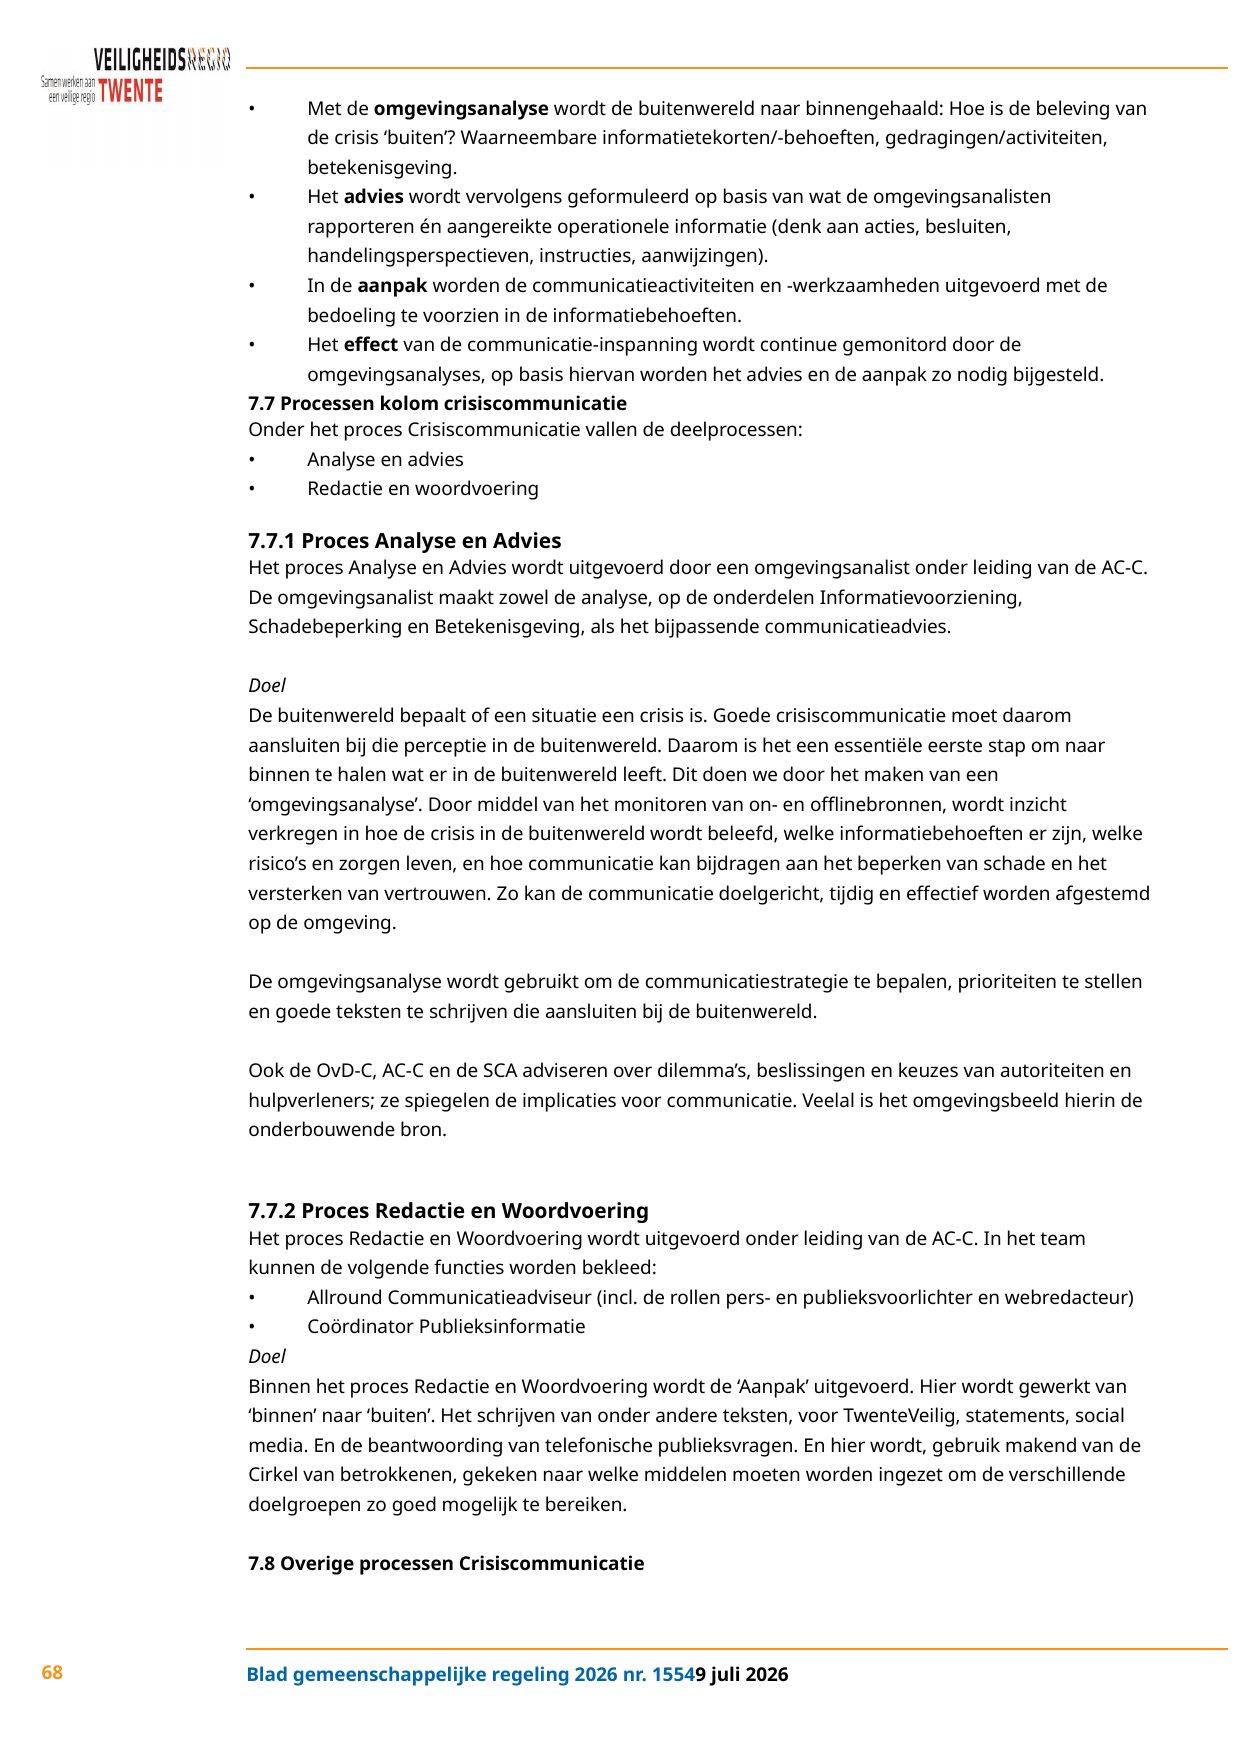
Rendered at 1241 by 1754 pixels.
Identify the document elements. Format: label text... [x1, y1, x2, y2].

picture [41, 47, 231, 172]
text 7.7 Processen kolom crisiscommunicatie [248, 391, 1152, 416]
text Doel [248, 1343, 1152, 1369]
list Coördinator Publieksinformatie [248, 1314, 1152, 1339]
list Allround Communicatieadviseur (incl. de rollen pers- en publieksvoorlichter en webredacteur) [248, 1284, 1152, 1310]
text 7.7.2 Proces Redactie en Woordvoering [248, 1196, 1152, 1225]
text 7.8 Overige processen Crisiscommunicatie [248, 1550, 1152, 1576]
list Het effect van de communicatie-inspanning wordt continue gemonitord door de omgevingsanalyses, op basis hiervan worden het advies en de aanpak zo nodig bijgesteld. [248, 331, 1152, 387]
list Het advies wordt vervolgens geformuleerd op basis van wat de omgevingsanalisten rapporteren én aangereikte operationele informatie (denk aan acties, besluiten, handelingsperspectieven, instructies, aanwijzingen). [248, 183, 1152, 268]
list Redactie en woordvoering [248, 476, 1152, 501]
text Ook de OvD-C, AC-C en de SCA adviseren over dilemma’s, beslissingen en keuzes van autoriteiten en hulpverleners; ze spiegelen de implicaties voor communicatie. Veelal is het omgevingsbeeld hierin de onderbouwende bron. [248, 1057, 1152, 1142]
text Doel [248, 673, 1152, 698]
text Onder het proces Crisiscommunicatie vallen de deelprocessen: [248, 416, 1152, 442]
text De buitenwereld bepaalt of een situatie een crisis is. Goede crisiscommunicatie moet daarom aansluiten bij die perceptie in de buitenwereld. Daarom is het een essentiële eerste stap om naar binnen te halen wat er in de buitenwereld leeft. Dit doen we door het maken van een ‘omgevingsanalyse’. Door middel van het monitoren van on- en offlinebronnen, wordt inzicht verkregen in hoe de crisis in de buitenwereld wordt beleefd, welke informatiebehoeften er zijn, welke risico’s en zorgen leven, en hoe communicatie kan bijdragen aan het beperken van schade en het versterken van vertrouwen. Zo kan de communicatie doelgericht, tijdig en effectief worden afgestemd op de omgeving. [248, 702, 1152, 935]
list Analyse en advies [248, 446, 1152, 472]
text De omgevingsanalyse wordt gebruikt om de communicatiestrategie te bepalen, prioriteiten te stellen en goede teksten te schrijven die aansluiten bij de buitenwereld. [248, 968, 1152, 1024]
text Binnen het proces Redactie en Woordvoering wordt de ‘Aanpak’ uitgevoerd. Hier wordt gewerkt van ‘binnen’ naar ‘buiten’. Het schrijven van onder andere teksten, voor TwenteVeilig, statements, social media. En de beantwoording van telefonische publieksvragen. En hier wordt, gebruik makend van de Cirkel van betrokkenen, gekeken naar welke middelen moeten worden ingezet om de verschillende doelgroepen zo goed mogelijk te bereiken. [248, 1373, 1152, 1517]
text 7.7.1 Proces Analyse en Advies [248, 526, 1152, 554]
list Met de omgevingsanalyse wordt de buitenwereld naar binnengehaald: Hoe is de beleving van de crisis ‘buiten’? Waarneembare informatietekorten/-behoeften, gedragingen/activiteiten, betekenisgeving. [248, 95, 1152, 180]
list In de aanpak worden de communicatieactiviteiten en -werkzaamheden uitgevoerd met de bedoeling te voorzien in de informatiebehoeften. [248, 272, 1152, 328]
text Het proces Analyse en Advies wordt uitgevoerd door een omgevingsanalist onder leiding van de AC-C. De omgevingsanalist maakt zowel de analyse, op de onderdelen Informatievoorziening, Schadebeperking en Betekenisgeving, als het bijpassende communicatieadvies. [248, 554, 1152, 639]
text Het proces Redactie en Woordvoering wordt uitgevoerd onder leiding van de AC-C. In het team kunnen de volgende functies worden bekleed: [248, 1225, 1152, 1280]
